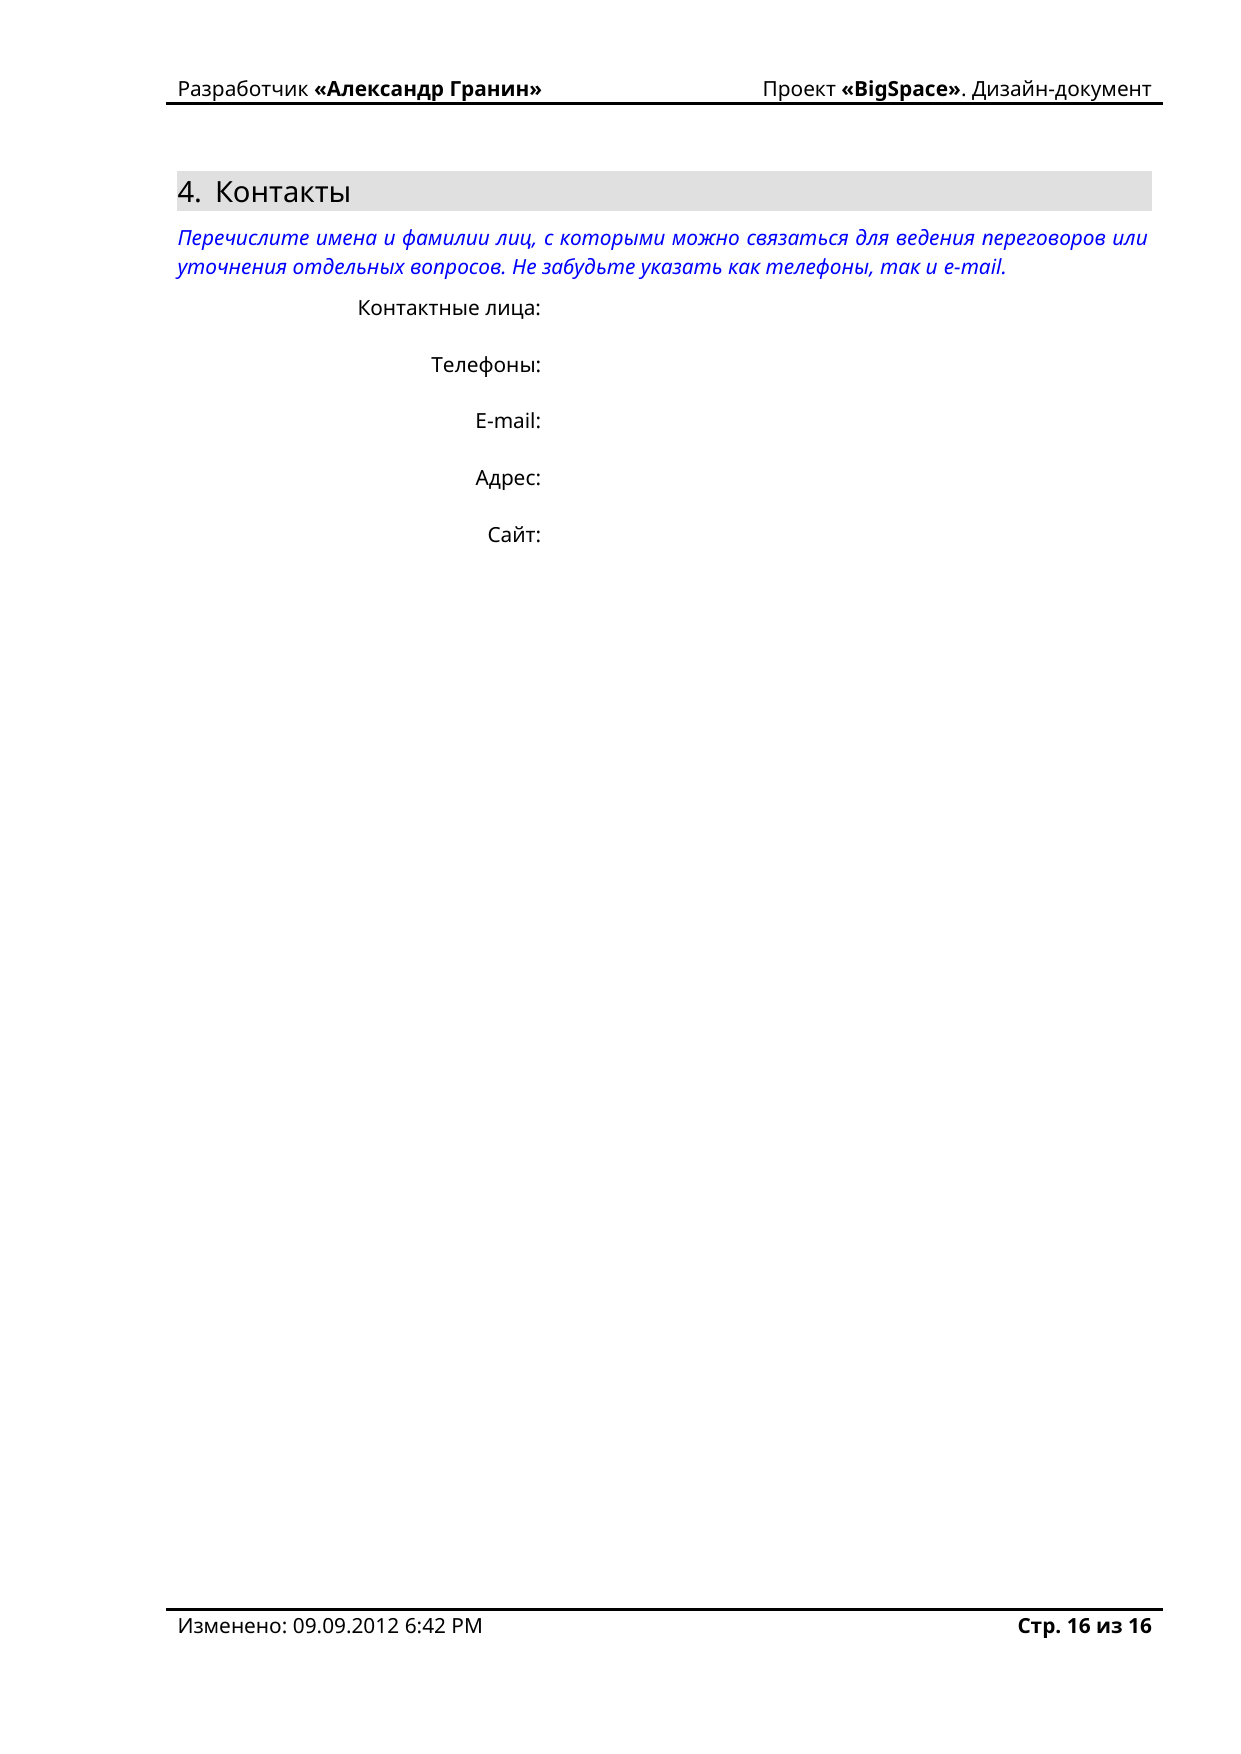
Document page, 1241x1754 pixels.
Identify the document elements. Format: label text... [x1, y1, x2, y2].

table_cell [166, 378, 552, 407]
table_header [552, 293, 1152, 321]
table_cell [552, 435, 1152, 463]
table_cell E-mail: [166, 407, 552, 435]
table_cell [166, 435, 552, 463]
table_cell Телефоны: [166, 350, 552, 378]
table_cell Адрес: [166, 464, 552, 492]
table_cell [166, 492, 552, 520]
table_cell [552, 492, 1152, 520]
table_cell [552, 321, 1152, 350]
table_header Контактные лица: [166, 293, 552, 321]
table_cell [552, 350, 1152, 378]
table_cell Сайт: [166, 520, 552, 549]
table_cell [552, 520, 1152, 549]
text Перечислите имена и фамилии лиц, с которыми можно связаться для ведения переговоров или уточнения отдельных вопросов. Не забудьте указать как телефоны, так и e-mail. [177, 223, 1152, 280]
table_cell [552, 407, 1152, 435]
table_cell [552, 378, 1152, 407]
subtitle Контакты [177, 171, 1152, 211]
table_cell [166, 321, 552, 350]
table_cell [552, 464, 1152, 492]
